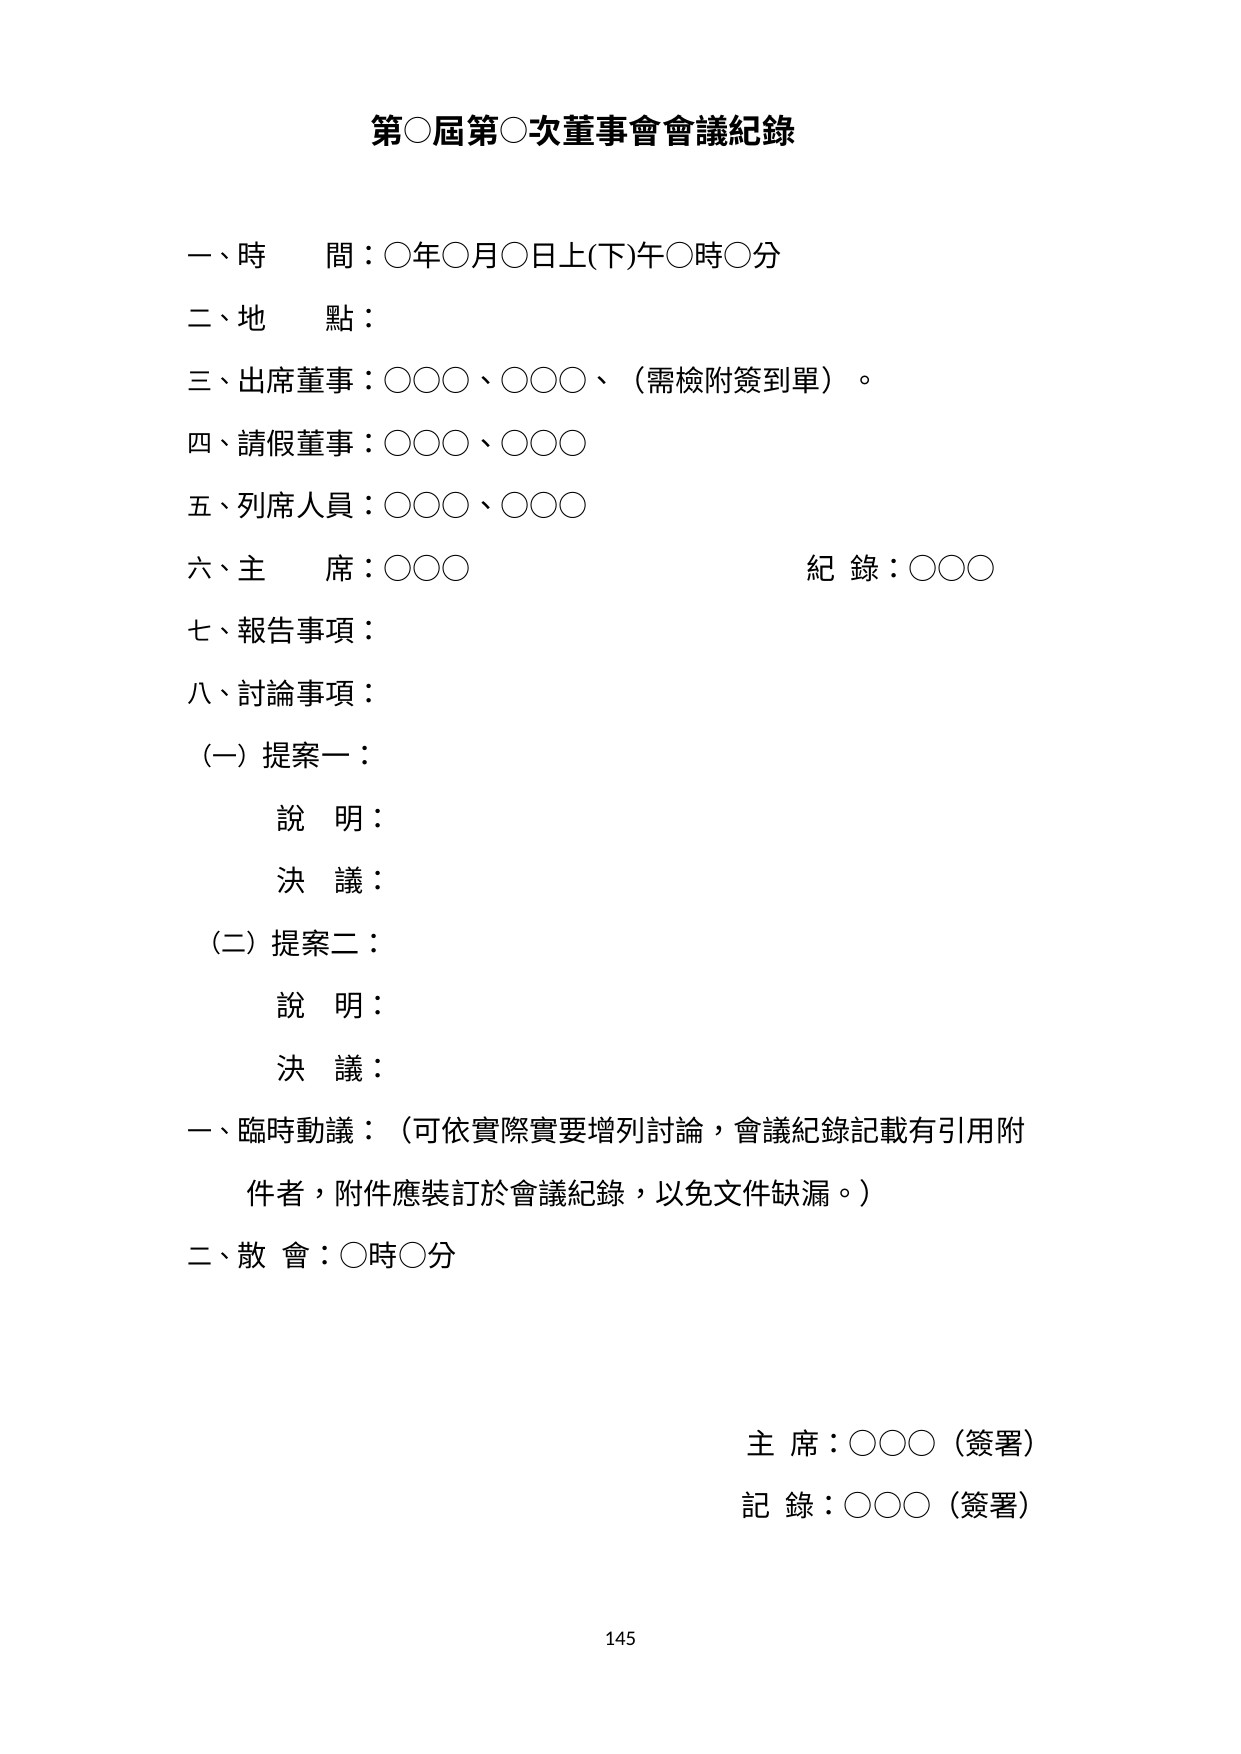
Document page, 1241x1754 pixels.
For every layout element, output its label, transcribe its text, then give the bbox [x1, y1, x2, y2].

text 說 明： [276, 962, 1053, 1025]
list 列席人員：○○○、○○○ [187, 462, 1053, 525]
list 討論事項： [187, 650, 1053, 712]
list 時 間：○年○月○日上(下)午○時○分 [187, 212, 1053, 275]
list 報告事項： [187, 587, 1053, 650]
list 地 點： [187, 275, 1053, 337]
text 決 議： [276, 837, 1053, 900]
list 提案一： [187, 712, 1053, 775]
list 請假董事：○○○、○○○ [187, 400, 1053, 462]
text 主 席：○○○（簽署） [187, 1400, 1053, 1462]
text 決 議： [276, 1025, 1053, 1087]
list 主 席：○○○ 紀 錄：○○○ [187, 525, 1053, 587]
text 第○屆第○次董事會會議紀錄 [187, 87, 978, 150]
text 說 明： [276, 775, 1053, 837]
list 提案二： [197, 900, 1053, 962]
list 臨時動議：（可依實際實要增列討論，會議紀錄記載有引用附件者，附件應裝訂於會議紀錄，以免文件缺漏。） [187, 1087, 1053, 1212]
text 記 錄：○○○（簽署） [187, 1462, 1053, 1525]
list 散 會：○時○分 [187, 1212, 1053, 1275]
list 出席董事：○○○、○○○、（需檢附簽到單）。 [187, 337, 1053, 400]
